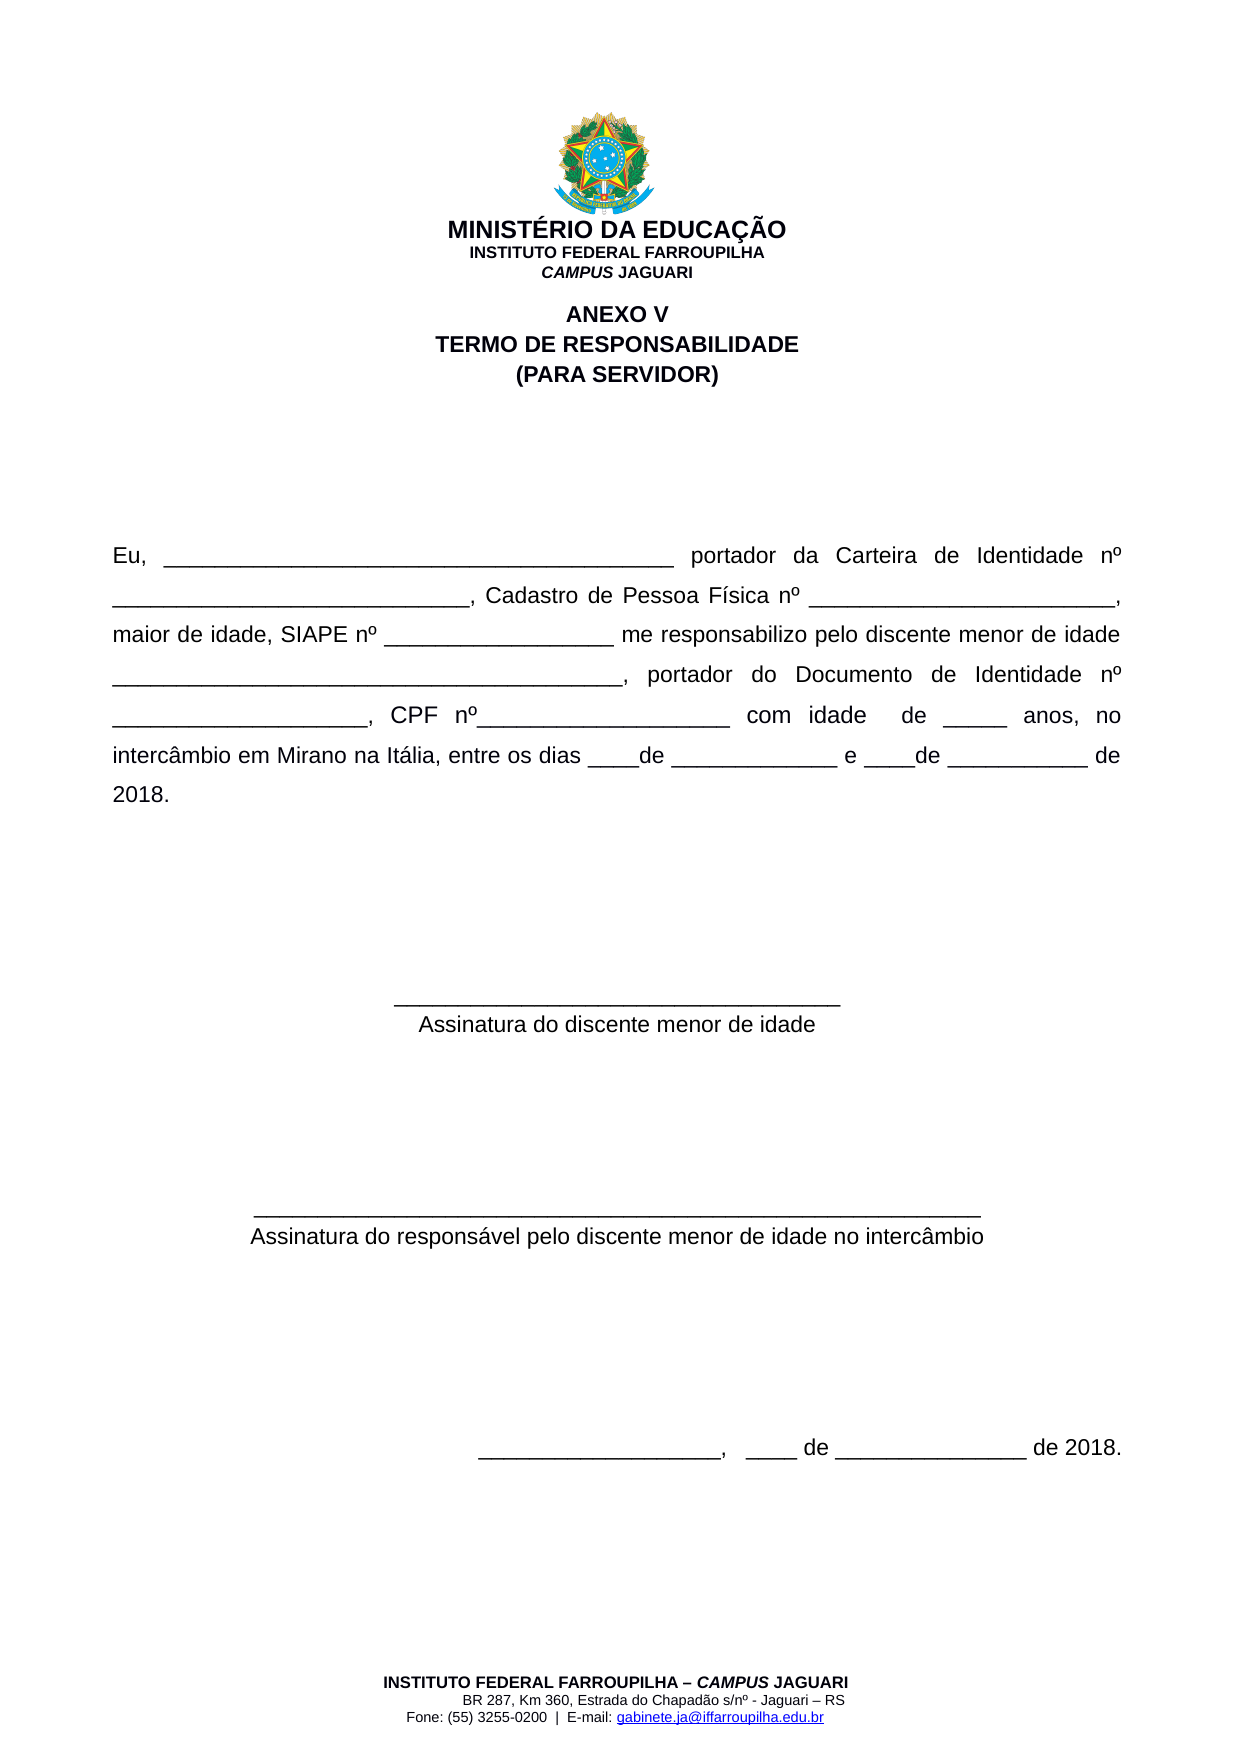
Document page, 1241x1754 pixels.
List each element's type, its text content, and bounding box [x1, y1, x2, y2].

text TERMO DE RESPONSABILIDADE [112, 331, 1122, 357]
picture [570, 194, 591, 205]
picture [625, 194, 635, 202]
text ___________________________________ [112, 981, 1122, 1007]
text Assinatura do discente menor de idade [112, 1011, 1122, 1038]
text _________________________________________________________ [112, 1192, 1122, 1219]
picture [553, 112, 655, 215]
text Assinatura do responsável pelo discente menor de idade no intercâmbio [112, 1223, 1122, 1249]
text Eu, ________________________________________ portador da Carteira de Identidade nº ____________________________, Cadastro de Pessoa Física nº ________________________, maior de idade, SIAPE nº __________________ me responsabilizo pelo discente menor de idade ________________________________________, portador do Documento de Identidade nº ____________________, CPF nº___________________ com idade de _____ anos, no intercâmbio em Mirano na Itália, entre os dias ____de _____________ e ____de ___________ de 2018. [112, 542, 1122, 808]
text ___________________, ____ de _______________ de 2018. [112, 1434, 1122, 1461]
text ANEXO V [112, 301, 1122, 327]
text (PARA SERVIDOR) [112, 361, 1122, 388]
